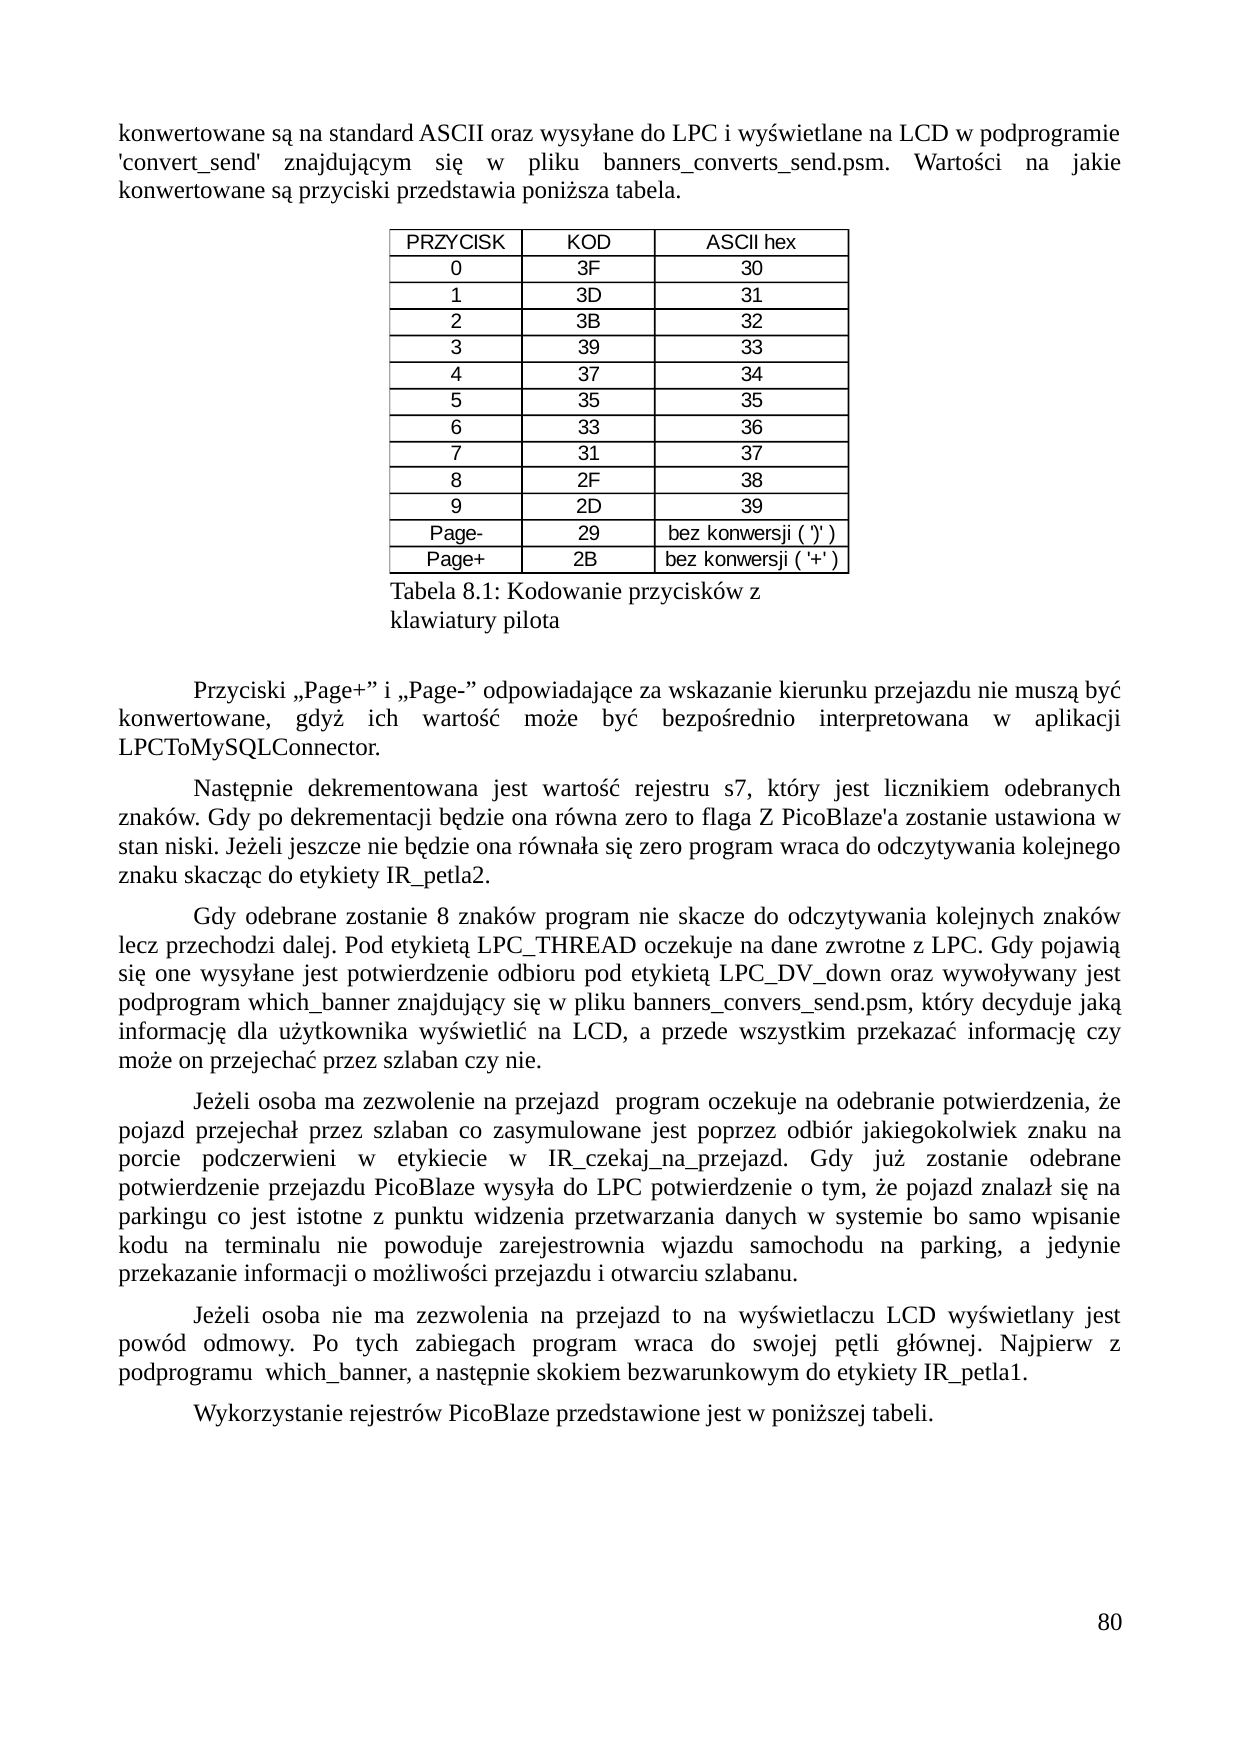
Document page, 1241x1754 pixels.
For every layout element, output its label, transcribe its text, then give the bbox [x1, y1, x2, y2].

text Następnie dekrementowana jest wartość rejestru s7, który jest licznikiem odebranych znaków. Gdy po dekrementacji będzie ona równa zero to flaga Z PicoBlaze'a zostanie ustawiona w stan niski. Jeżeli jeszcze nie będzie ona równała się zero program wraca do odczytywania kolejnego znaku skacząc do etykiety IR_petla2. [118, 773, 1122, 888]
text Tabela 8.1: Kodowanie przycisków z klawiatury pilota [390, 229, 851, 633]
text Przyciski „Page+” i „Page-” odpowiadające za wskazanie kierunku przejazdu nie muszą być konwertowane, gdyż ich wartość może być bezpośrednio interpretowana w aplikacji LPCToMySQLConnector. [118, 675, 1122, 761]
text Jeżeli osoba nie ma zezwolenia na przejazd to na wyświetlaczu LCD wyświetlany jest powód odmowy. Po tych zabiegach program wraca do swojej pętli głównej. Najpierw z podprogramu which_banner, a następnie skokiem bezwarunkowym do etykiety IR_petla1. [118, 1300, 1122, 1386]
text Jeżeli osoba ma zezwolenie na przejazd program oczekuje na odebranie potwierdzenia, że pojazd przejechał przez szlaban co zasymulowane jest poprzez odbiór jakiegokolwiek znaku na porcie podczerwieni w etykiecie w IR_czekaj_na_przejazd. Gdy już zostanie odebrane potwierdzenie przejazdu PicoBlaze wysyła do LPC potwierdzenie o tym, że pojazd znalazł się na parkingu co jest istotne z punktu widzenia przetwarzania danych w systemie bo samo wpisanie kodu na terminalu nie powoduje zarejestrownia wjazdu samochodu na parking, a jedynie przekazanie informacji o możliwości przejazdu i otwarciu szlabanu. [118, 1086, 1122, 1287]
text konwertowane są na standard ASCII oraz wysyłane do LPC i wyświetlane na LCD w podprogramie 'convert_send' znajdującym się w pliku banners_converts_send.psm. Wartości na jakie konwertowane są przyciski przedstawia poniższa tabela. [118, 118, 1122, 204]
text Gdy odebrane zostanie 8 znaków program nie skacze do odczytywania kolejnych znaków lecz przechodzi dalej. Pod etykietą LPC_THREAD oczekuje na dane zwrotne z LPC. Gdy pojawią się one wysyłane jest potwierdzenie odbioru pod etykietą LPC_DV_down oraz wywoływany jest podprogram which_banner znajdujący się w pliku banners_convers_send.psm, który decyduje jaką informację dla użytkownika wyświetlić na LCD, a przede wszystkim przekazać informację czy może on przejechać przez szlaban czy nie. [118, 901, 1122, 1073]
text Wykorzystanie rejestrów PicoBlaze przedstawione jest w poniższej tabeli. [118, 1398, 1122, 1427]
